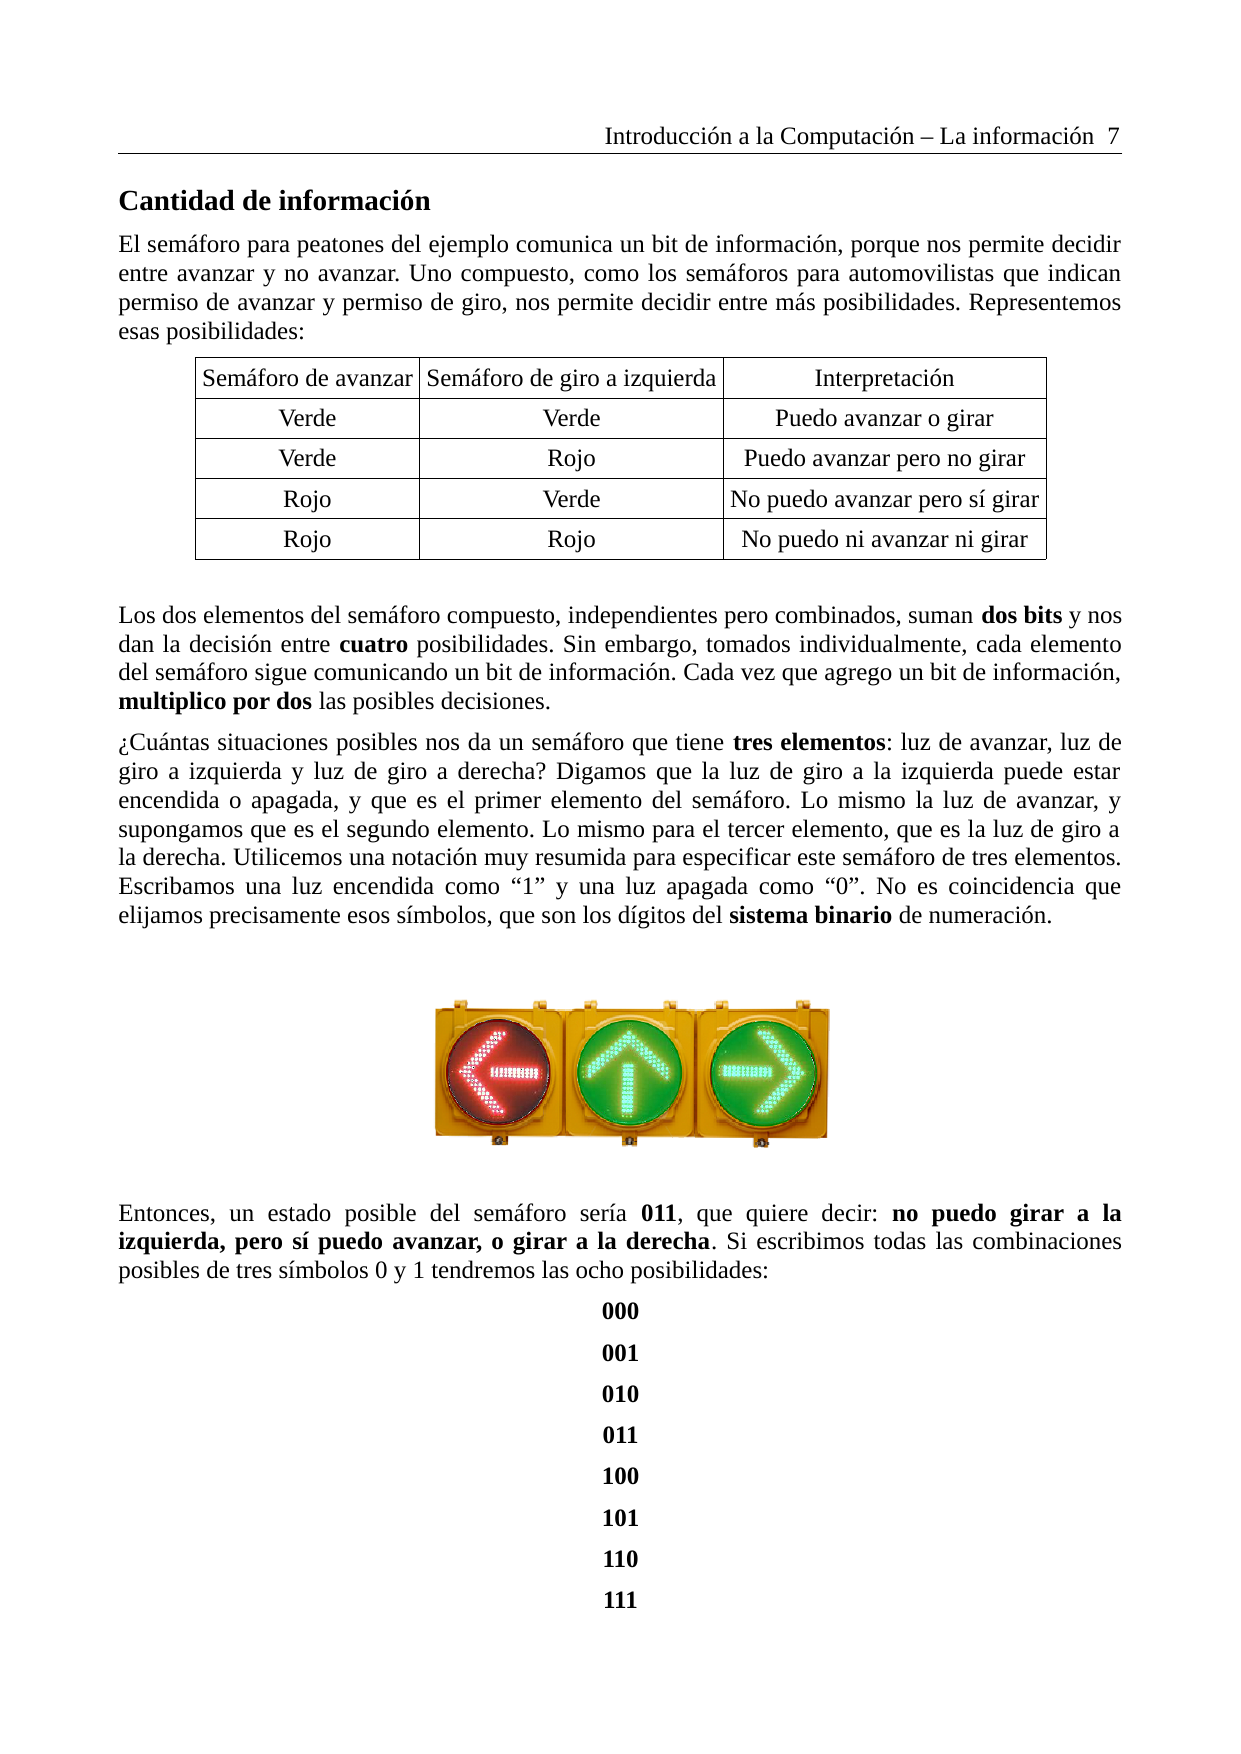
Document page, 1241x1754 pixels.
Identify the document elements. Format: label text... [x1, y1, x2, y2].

table_header Semáforo de giro a izquierda [420, 358, 723, 397]
text 010 [118, 1379, 1122, 1408]
table_cell Rojo [420, 439, 723, 478]
text 110 [118, 1544, 1122, 1573]
table_cell Rojo [420, 519, 723, 559]
text Entonces, un estado posible del semáforo sería 011, que quiere decir: no puedo girar a la izquierda, pero sí puedo avanzar, o girar a la derecha. Si escribimos todas las combinaciones posibles de tres símbolos 0 y 1 tendremos las ocho posibilidades: [118, 1198, 1122, 1284]
text 001 [118, 1338, 1122, 1366]
table_header Interpretación [724, 358, 1046, 397]
table_cell Verde [420, 479, 723, 518]
text Los dos elementos del semáforo compuesto, independientes pero combinados, suman dos bits y nos dan la decisión entre cuatro posibilidades. Sin embargo, tomados individualmente, cada elemento del semáforo sigue comunicando un bit de información. Cada vez que agrego un bit de información, multiplico por dos las posibles decisiones. [118, 600, 1122, 715]
table_cell Verde [196, 399, 419, 438]
table_cell Verde [196, 439, 419, 478]
table_cell Verde [420, 399, 723, 438]
table_header Semáforo de avanzar [196, 358, 419, 397]
table_cell Rojo [196, 479, 419, 518]
text 111 [118, 1585, 1122, 1614]
table_cell Puedo avanzar pero no girar [724, 439, 1046, 478]
subtitle Cantidad de información [118, 183, 1122, 217]
table_cell No puedo avanzar pero sí girar [724, 479, 1046, 518]
text 100 [118, 1461, 1122, 1490]
text ¿Cuántas situaciones posibles nos da un semáforo que tiene tres elementos: luz de avanzar, luz de giro a izquierda y luz de giro a derecha? Digamos que la luz de giro a la izquierda puede estar encendida o apagada, y que es el primer elemento del semáforo. Lo mismo la luz de avanzar, y supongamos que es el segundo elemento. Lo mismo para el tercer elemento, que es la luz de giro a la derecha. Utilicemos una notación muy resumida para especificar este semáforo de tres elementos. Escribamos una luz encendida como “1” y una luz apagada como “0”. No es coincidencia que elijamos precisamente esos símbolos, que son los dígitos del sistema binario de numeración. [118, 727, 1122, 929]
text El semáforo para peatones del ejemplo comunica un bit de información, porque nos permite decidir entre avanzar y no avanzar. Uno compuesto, como los semáforos para automovilistas que indican permiso de avanzar y permiso de giro, nos permite decidir entre más posibilidades. Representemos esas posibilidades: [118, 229, 1122, 344]
text 000 [118, 1296, 1122, 1325]
table_cell No puedo ni avanzar ni girar [724, 519, 1046, 559]
text 101 [118, 1503, 1122, 1531]
table_cell Rojo [196, 519, 419, 559]
text 011 [118, 1420, 1122, 1449]
picture [426, 992, 833, 1157]
table_cell Puedo avanzar o girar [724, 399, 1046, 438]
